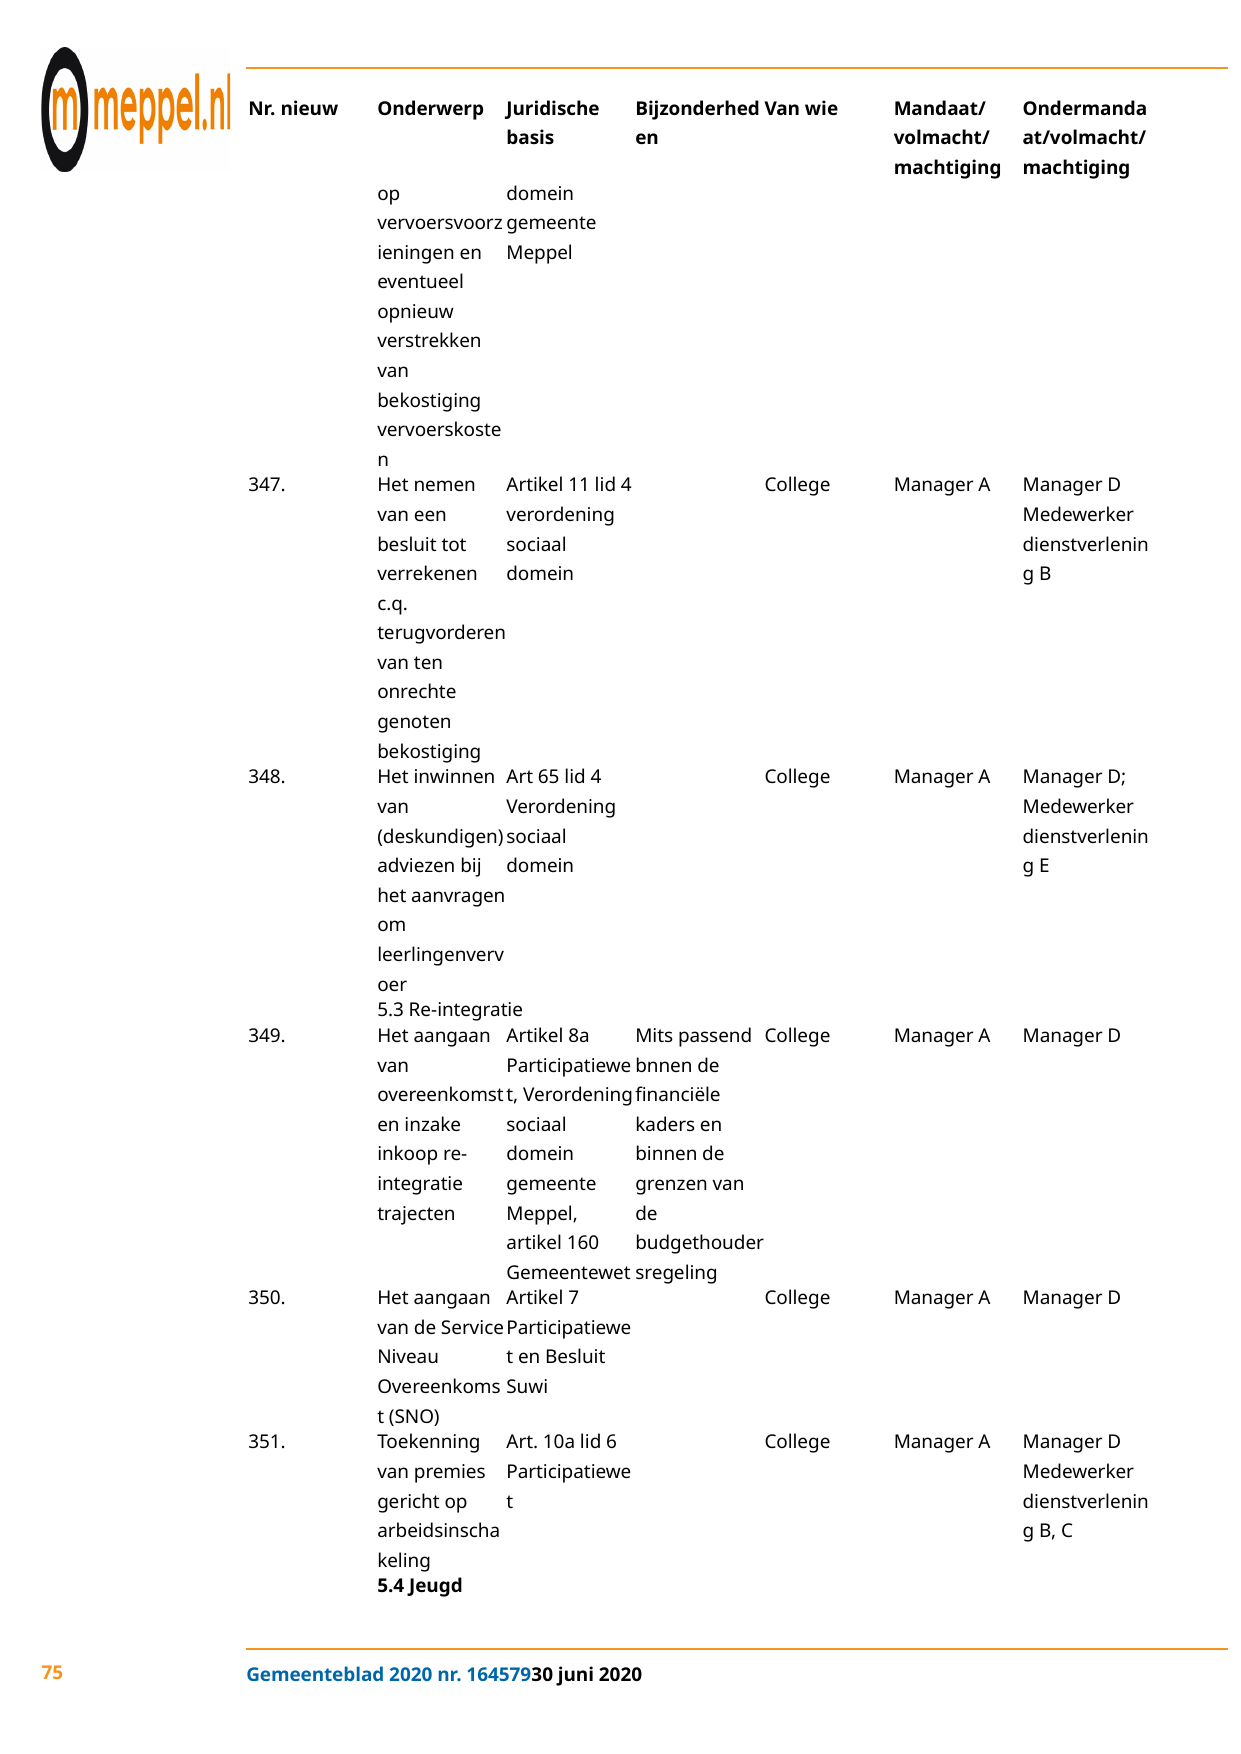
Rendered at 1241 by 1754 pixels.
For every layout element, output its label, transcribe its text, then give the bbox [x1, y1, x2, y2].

table_header Van wie [764, 95, 893, 180]
table_cell Het aangaan van overeenkomsten inzake inkoop re-integratie trajecten [377, 1022, 506, 1284]
table_cell op vervoersvoorzieningen en eventueel opnieuw verstrekken van bekostiging vervoerskosten [377, 180, 506, 472]
table_cell [635, 1429, 764, 1573]
table_cell Het aangaan van de Service Niveau Overeenkomst (SNO) [377, 1285, 506, 1429]
table_cell College [764, 472, 893, 764]
table_header Onderwerp [377, 95, 506, 180]
table_cell Manager D [1023, 1022, 1152, 1284]
table_cell College [764, 1285, 893, 1429]
table_header Mandaat/volmacht/machtiging [894, 95, 1022, 180]
table_cell College [764, 764, 893, 996]
table_cell [248, 1022, 377, 1284]
table_cell Manager A [894, 764, 1022, 996]
table_cell [248, 1429, 377, 1573]
table_cell [635, 764, 764, 996]
table_cell [894, 180, 1022, 472]
picture [41, 47, 231, 172]
table_cell Manager D; Medewerker dienstverlening E [1023, 764, 1152, 996]
table_cell Manager A [894, 1285, 1022, 1429]
table_cell Het inwinnen van (deskundigen)adviezen bij het aanvragen om leerlingenvervoer [377, 764, 506, 996]
table_cell [635, 472, 764, 764]
table_cell [764, 180, 893, 472]
table_cell Artikel 11 lid 4 verordening sociaal domein [506, 472, 635, 764]
table_header Ondermandaat/volmacht/ machtiging [1023, 95, 1152, 180]
table_cell 5.4 Jeugd [377, 1573, 1152, 1598]
table_cell [635, 180, 764, 472]
table_cell Manager D Medewerker dienstverlening B [1023, 472, 1152, 764]
table_cell College [764, 1022, 893, 1284]
table_cell [248, 996, 377, 1022]
table_cell Manager A [894, 472, 1022, 764]
table_cell Artikel 7 Participatiewet en Besluit Suwi [506, 1285, 635, 1429]
table_cell Art. 10a lid 6 Participatiewet [506, 1429, 635, 1573]
table_cell [248, 472, 377, 764]
table_cell [248, 764, 377, 996]
table_cell 5.3 Re-integratie [377, 996, 1152, 1022]
table_cell College [764, 1429, 893, 1573]
table_cell [248, 1573, 377, 1598]
table_cell [1023, 180, 1152, 472]
table_cell Manager A [894, 1429, 1022, 1573]
table_cell domein gemeente Meppel [506, 180, 635, 472]
table_cell Artikel 8a Participatiewet, Verordening sociaal domein gemeente Meppel, artikel 160 Gemeentewet [506, 1022, 635, 1284]
table_cell [635, 1285, 764, 1429]
table_cell Manager D [1023, 1285, 1152, 1429]
table_cell Mits passend bnnen de financiële kaders en binnen de grenzen van de budgethoudersregeling [635, 1022, 764, 1284]
table_header Juridische basis [506, 95, 635, 180]
table_cell Toekenning van premies gericht op arbeidsinschakeling [377, 1429, 506, 1573]
table_cell Art 65 lid 4 Verordening sociaal domein [506, 764, 635, 996]
table_header Nr. nieuw [248, 95, 377, 180]
table_cell Manager A [894, 1022, 1022, 1284]
table_cell [248, 180, 377, 472]
table_cell [248, 1285, 377, 1429]
table_cell Het nemen van een besluit tot verrekenen c.q. terugvorderen van ten onrechte genoten bekostiging [377, 472, 506, 764]
table_cell Manager D Medewerker dienstverlening B, C [1023, 1429, 1152, 1573]
table_header Bijzonderheden [635, 95, 764, 180]
